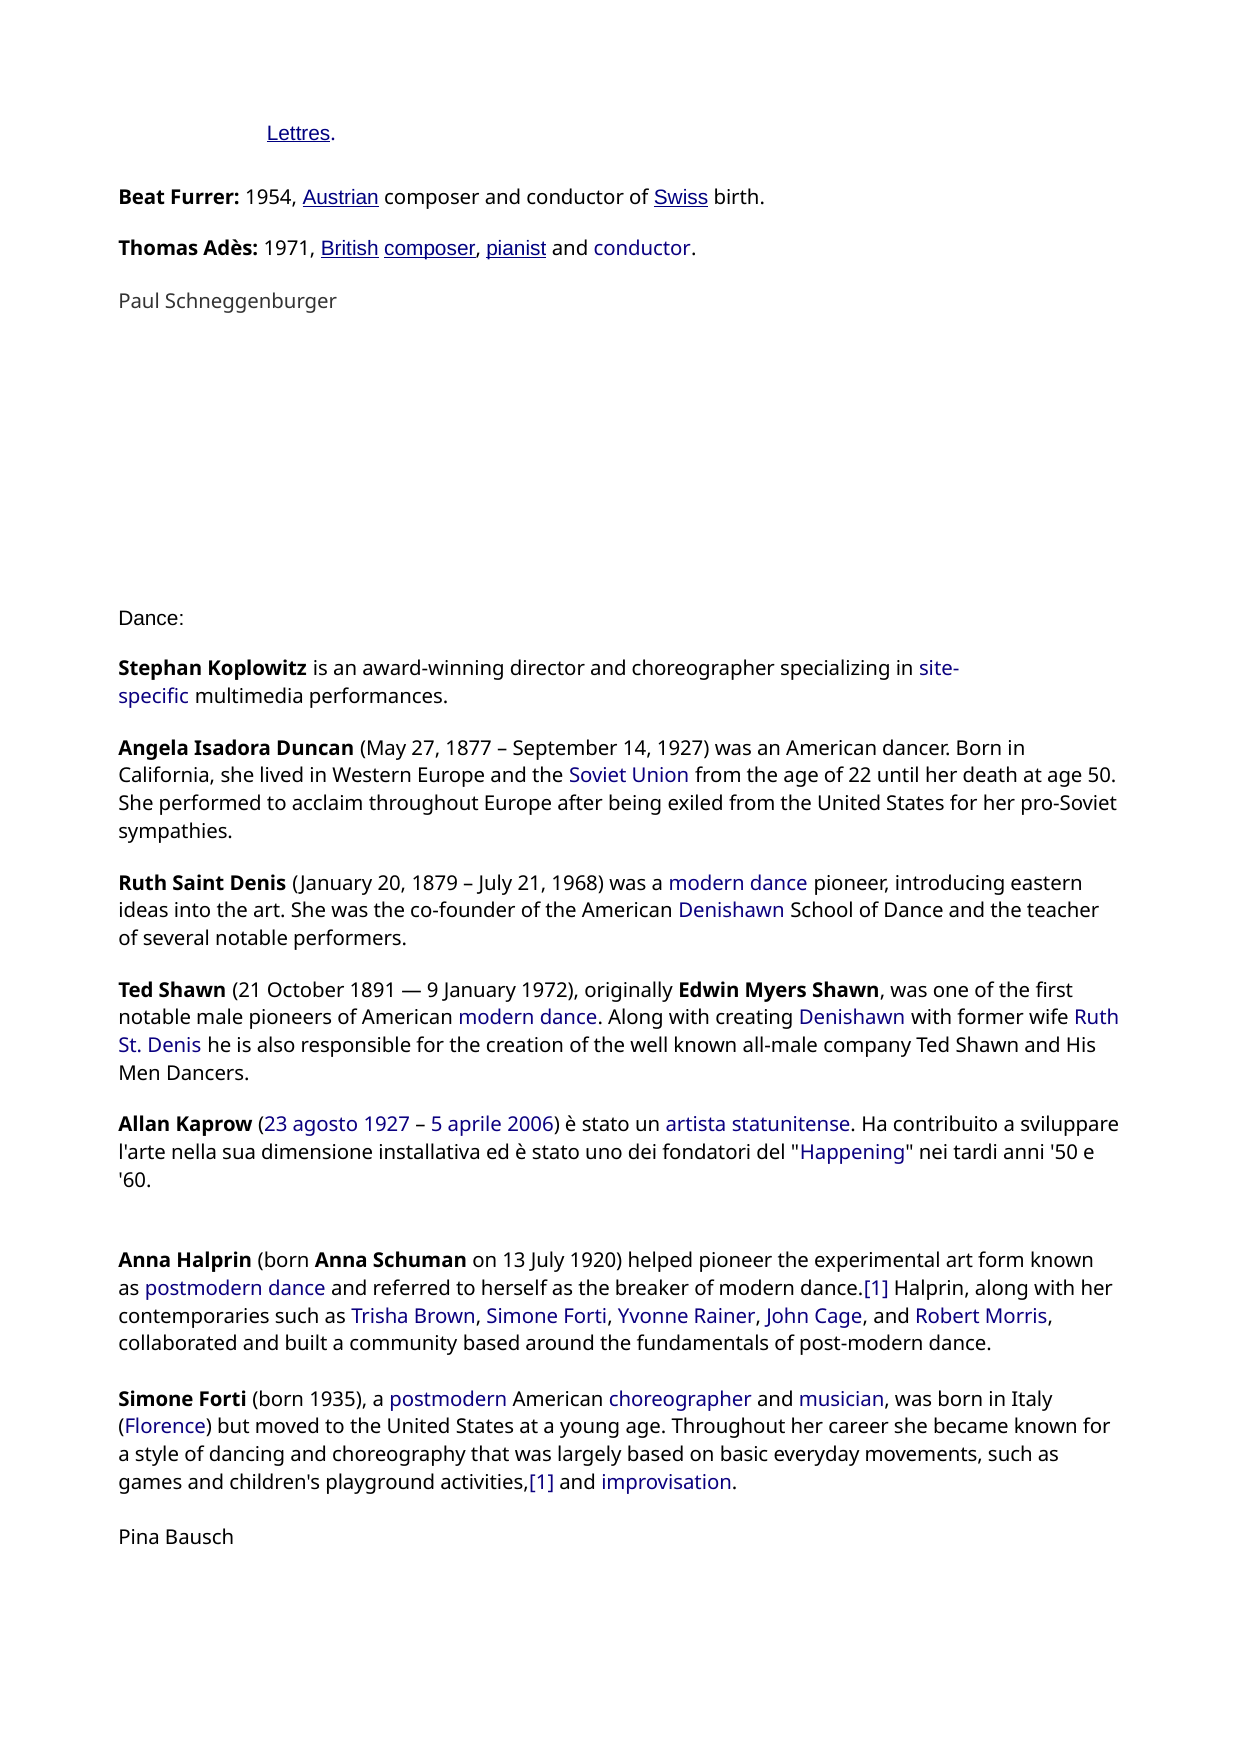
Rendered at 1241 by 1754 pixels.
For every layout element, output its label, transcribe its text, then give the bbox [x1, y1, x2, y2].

text Ted Shawn (21 October 1891 — 9 January 1972), originally Edwin Myers Shawn, was one of the first notable male pioneers of American modern dance. Along with creating Denishawn with former wife Ruth St. Denis he is also responsible for the creation of the well known all-male company Ted Shawn and His Men Dancers. [118, 975, 1122, 1086]
text Allan Kaprow (23 agosto 1927 – 5 aprile 2006) è stato un artista statunitense. Ha contribuito a sviluppare l'arte nella sua dimensione installativa ed è stato uno dei fondatori del "Happening" nei tardi anni '50 e '60. [118, 1110, 1122, 1193]
text Dance: [118, 606, 1122, 630]
text Simone Forti (born 1935), a postmodern American choreographer and musician, was born in Italy (Florence) but moved to the United States at a young age. Throughout her career she became known for a style of dancing and choreography that was largely based on basic everyday movements, such as games and children's playground activities,[1] and improvisation. [118, 1384, 1122, 1495]
text Lettres. [118, 118, 1122, 146]
text Stephan Koplowitz is an award-winning director and choreographer specializing in site-specific multimedia performances. [118, 654, 1122, 709]
text Thomas Adès: 1971, British composer, pianist and conductor. [118, 234, 1122, 262]
text Angela Isadora Duncan (May 27, 1877 – September 14, 1927) was an American dancer. Born in California, she lived in Western Europe and the Soviet Union from the age of 22 until her death at age 50. She performed to acclaim throughout Europe after being exiled from the United States for her pro-Soviet sympathies. [118, 733, 1122, 844]
text Beat Furrer: 1954, Austrian composer and conductor of Swiss birth. [118, 182, 1122, 210]
text Paul Schneggenburger [118, 286, 1122, 315]
text Ruth Saint Denis (January 20, 1879 – July 21, 1968) was a modern dance pioneer, introducing eastern ideas into the art. She was the co-founder of the American Denishawn School of Dance and the teacher of several notable performers. [118, 868, 1122, 951]
text Anna Halprin (born Anna Schuman on 13 July 1920) helped pioneer the experimental art form known as postmodern dance and referred to herself as the breaker of modern dance.[1] Halprin, along with her contemporaries such as Trisha Brown, Simone Forti, Yvonne Rainer, John Cage, and Robert Morris, collaborated and built a community based around the fundamentals of post-modern dance. [118, 1246, 1122, 1357]
text Pina Bausch [118, 1523, 1122, 1551]
